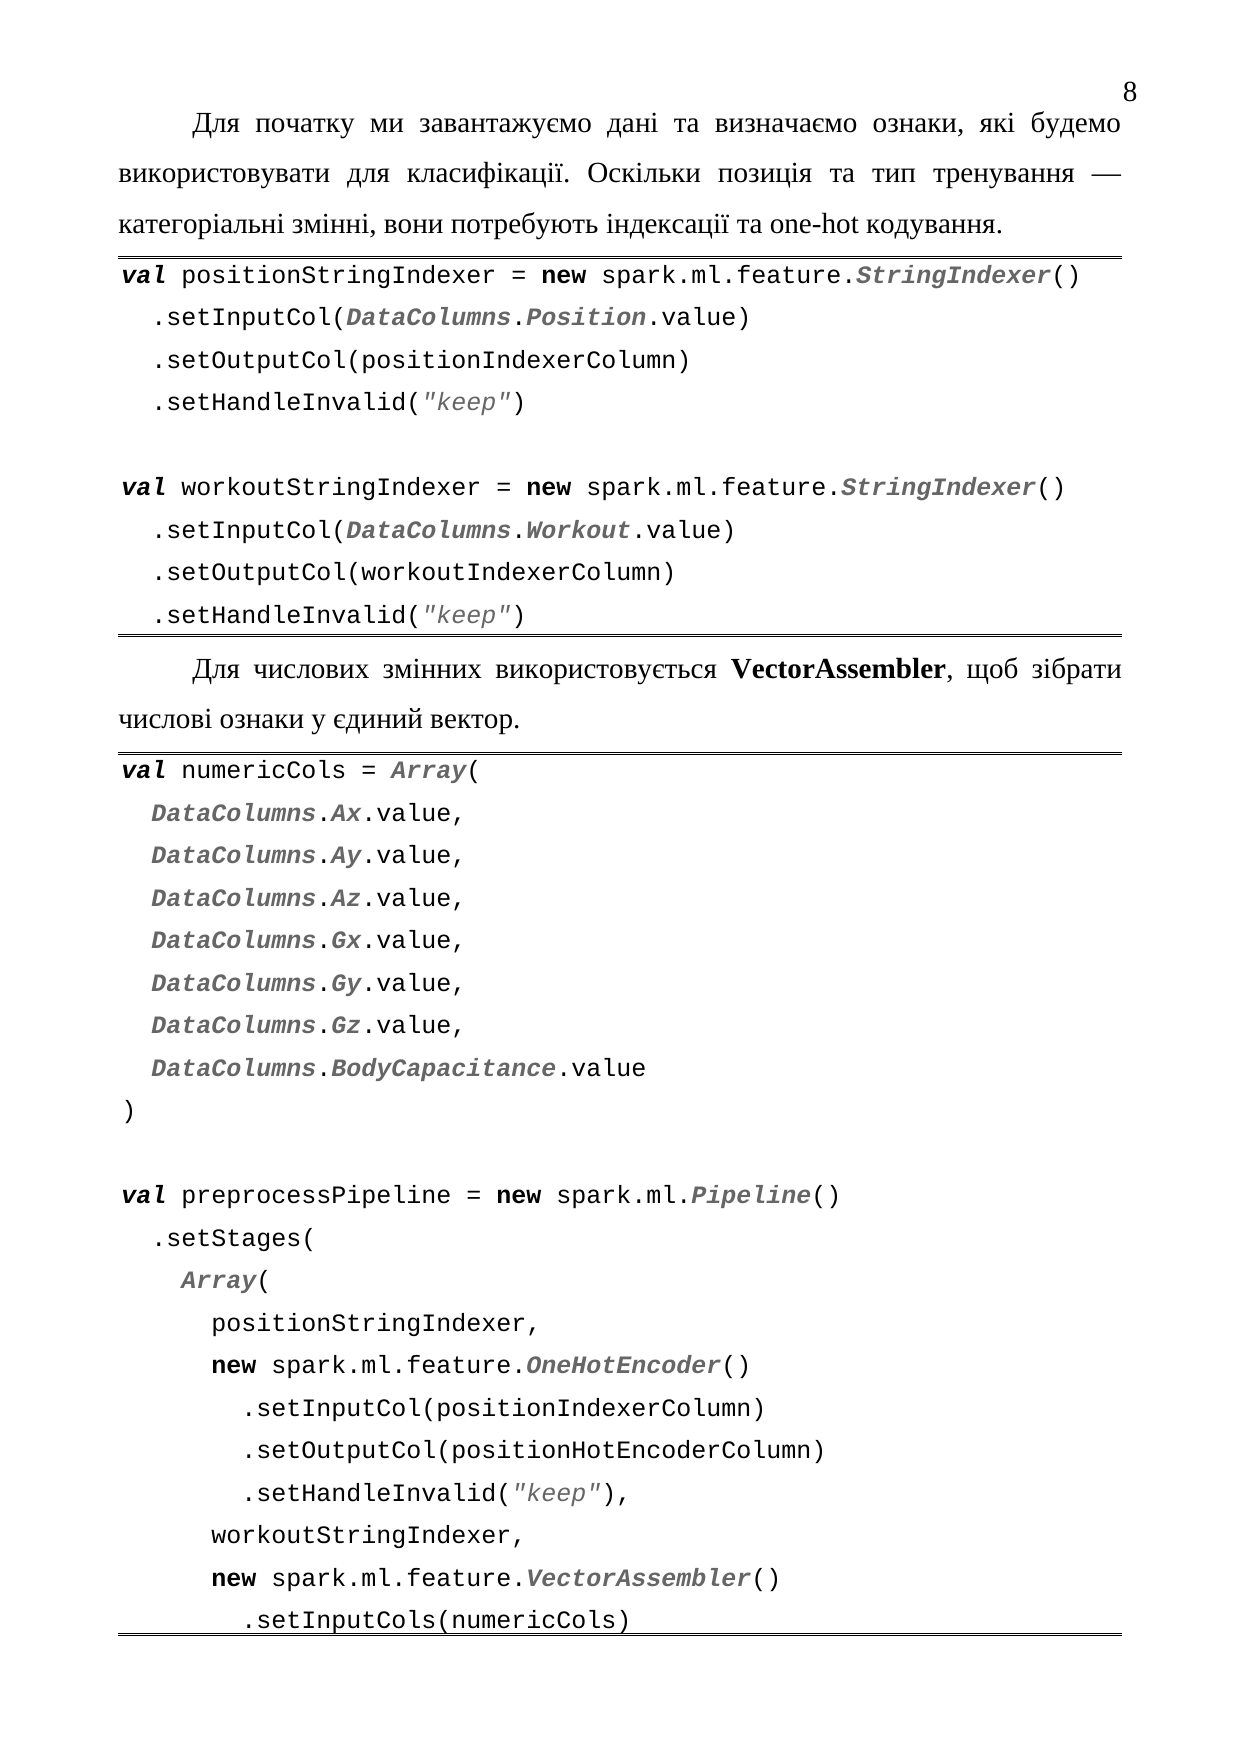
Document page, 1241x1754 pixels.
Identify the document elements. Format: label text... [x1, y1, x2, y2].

text new spark.ml.feature.VectorAssembler() [118, 1559, 1122, 1593]
text DataColumns.Az.value, [118, 879, 1122, 913]
text DataColumns.BodyCapacitance.value [118, 1049, 1122, 1083]
text workoutStringIndexer, [118, 1517, 1122, 1551]
text .setInputCol(positionIndexerColumn) [118, 1389, 1122, 1423]
text DataColumns.Gz.value, [118, 1007, 1122, 1041]
text ) [118, 1092, 1122, 1126]
text .setHandleInvalid("keep") [118, 384, 1122, 418]
text .setOutputCol(workoutIndexerColumn) [118, 554, 1122, 588]
text val positionStringIndexer = new spark.ml.feature.StringIndexer() [118, 259, 1122, 291]
text DataColumns.Gy.value, [118, 964, 1122, 998]
text DataColumns.Ax.value, [118, 794, 1122, 828]
text val workoutStringIndexer = new spark.ml.feature.StringIndexer() [118, 469, 1122, 503]
text .setInputCol(DataColumns.Workout.value) [118, 511, 1122, 546]
text val numericCols = Array( [118, 755, 1122, 786]
text DataColumns.Gx.value, [118, 922, 1122, 956]
text .setOutputCol(positionIndexerColumn) [118, 341, 1122, 376]
text .setHandleInvalid("keep"), [118, 1474, 1122, 1508]
text val preprocessPipeline = new spark.ml.Pipeline() [118, 1177, 1122, 1211]
text positionStringIndexer, [118, 1304, 1122, 1338]
text .setStages( [118, 1219, 1122, 1253]
text Array( [118, 1262, 1122, 1296]
text Для початку ми завантажуємо дані та визначаємо ознаки, які будемо використовувати для класифікації. Оскільки позиція та тип тренування — категоріальні змінні, вони потребують індексації та one-hot кодування. [118, 105, 1122, 239]
text Для числових змінних використовується VectorAssembler, щоб зібрати числові ознаки у єдиний вектор. [118, 651, 1122, 735]
text .setInputCols(numericCols) [118, 1602, 1122, 1633]
text .setInputCol(DataColumns.Position.value) [118, 299, 1122, 333]
text DataColumns.Ay.value, [118, 837, 1122, 871]
text .setOutputCol(positionHotEncoderColumn) [118, 1432, 1122, 1466]
text .setHandleInvalid("keep") [118, 596, 1122, 634]
text new spark.ml.feature.OneHotEncoder() [118, 1347, 1122, 1381]
